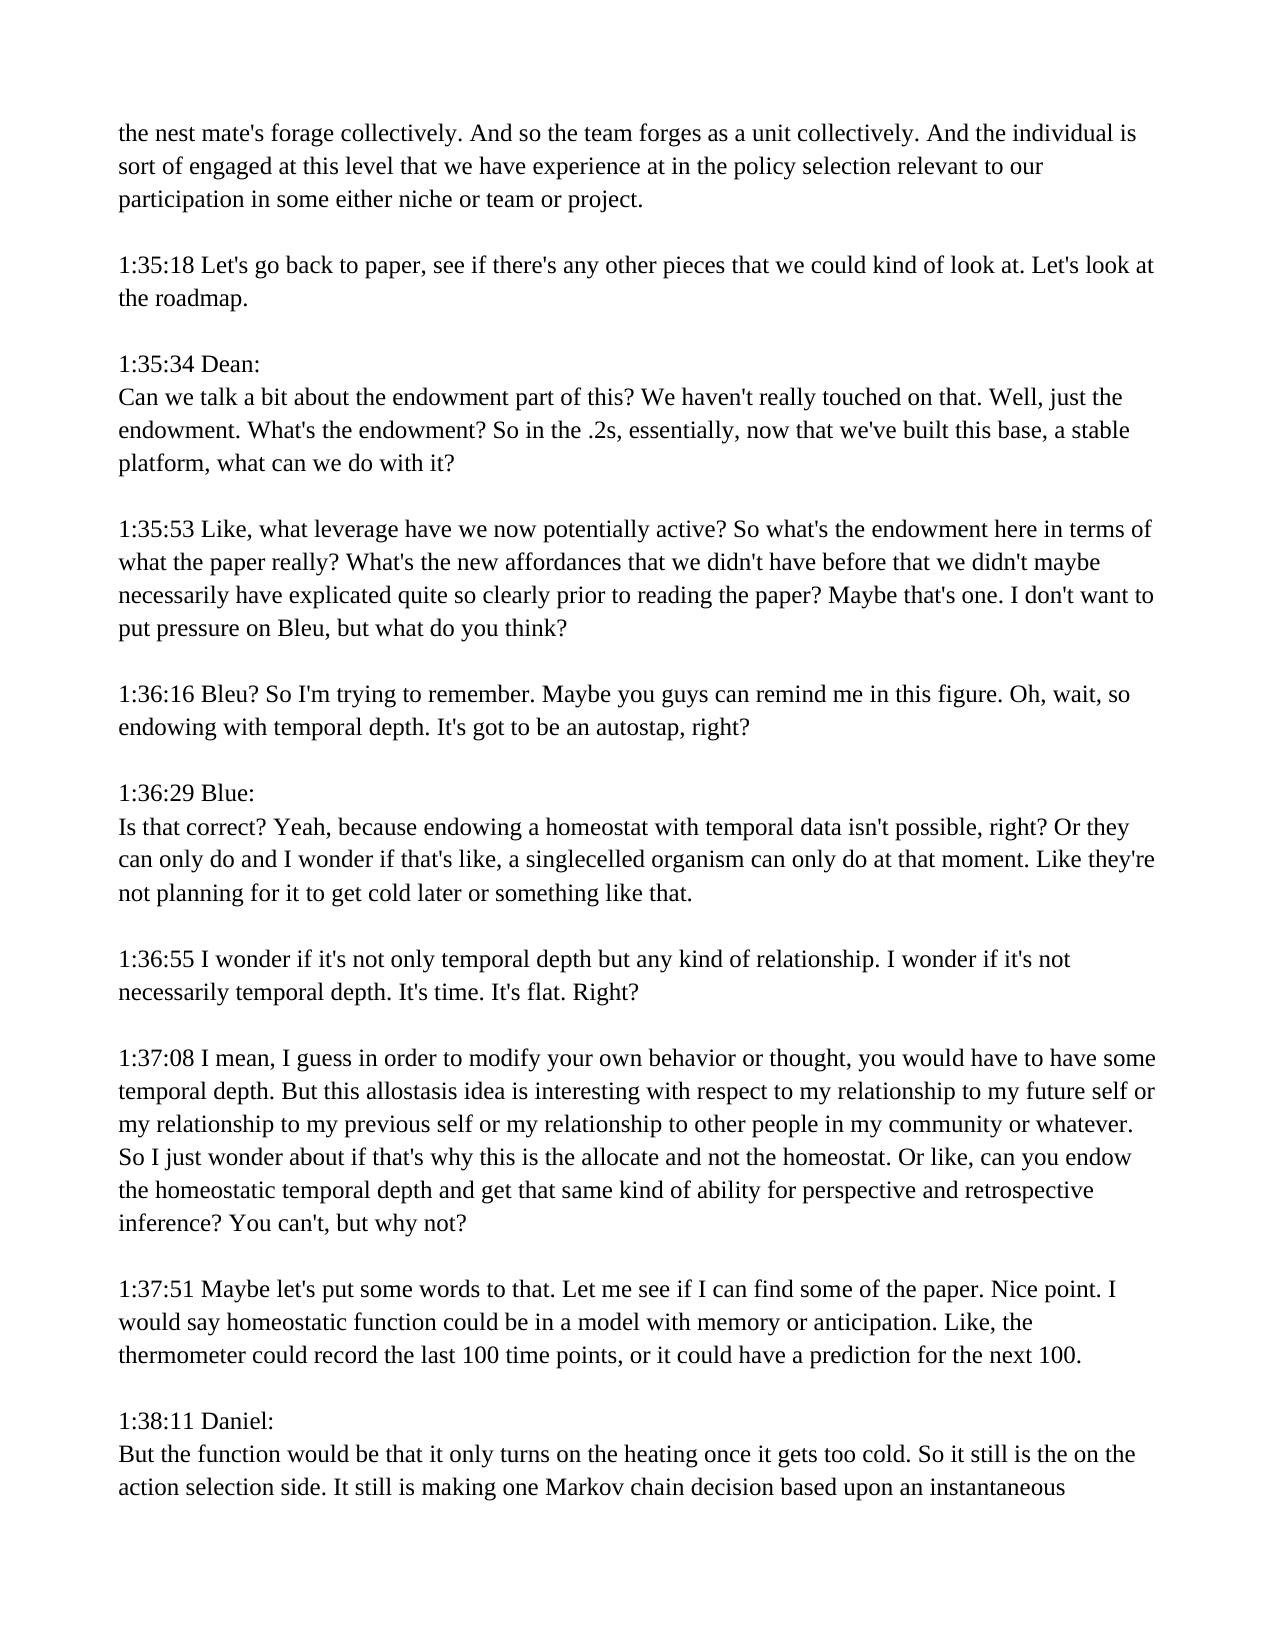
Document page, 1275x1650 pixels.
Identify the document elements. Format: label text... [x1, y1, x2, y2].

text the nest mate's forage collectively. And so the team forges as a unit collectively. And the individual is sort of engaged at this level that we have experience at in the policy selection relevant to our participation in some either niche or team or project. 1:35:18 Let's go back to paper, see if there's any other pieces that we could kind of look at. Let's look at the roadmap. 1:35:34 Dean: Can we talk a bit about the endowment part of this? We haven't really touched on that. Well, just the endowment. What's the endowment? So in the .2s, essentially, now that we've built this base, a stable platform, what can we do with it? 1:35:53 Like, what leverage have we now potentially active? So what's the endowment here in terms of what the paper really? What's the new affordances that we didn't have before that we didn't maybe necessarily have explicated quite so clearly prior to reading the paper? Maybe that's one. I don't want to put pressure on Bleu, but what do you think? 1:36:16 Bleu? So I'm trying to remember. Maybe you guys can remind me in this figure. Oh, wait, so endowing with temporal depth. It's got to be an autostap, right? 1:36:29 Blue: Is that correct? Yeah, because endowing a homeostat with temporal data isn't possible, right? Or they can only do and I wonder if that's like, a singlecelled organism can only do at that moment. Like they're not planning for it to get cold later or something like that. 1:36:55 I wonder if it's not only temporal depth but any kind of relationship. I wonder if it's not necessarily temporal depth. It's time. It's flat. Right? 1:37:08 I mean, I guess in order to modify your own behavior or thought, you would have to have some temporal depth. But this allostasis idea is interesting with respect to my relationship to my future self or my relationship to my previous self or my relationship to other people in my community or whatever. So I just wonder about if that's why this is the allocate and not the homeostat. Or like, can you endow the homeostatic temporal depth and get that same kind of ability for perspective and retrospective inference? You can't, but why not? 1:37:51 Maybe let's put some words to that. Let me see if I can find some of the paper. Nice point. I would say homeostatic function could be in a model with memory or anticipation. Like, the thermometer could record the last 100 time points, or it could have a prediction for the next 100. 1:38:11 Daniel: But the function would be that it only turns on the heating once it gets too cold. So it still is the on the action selection side. It still is making one Markov chain decision based upon an instantaneous [118, 118, 1157, 1501]
